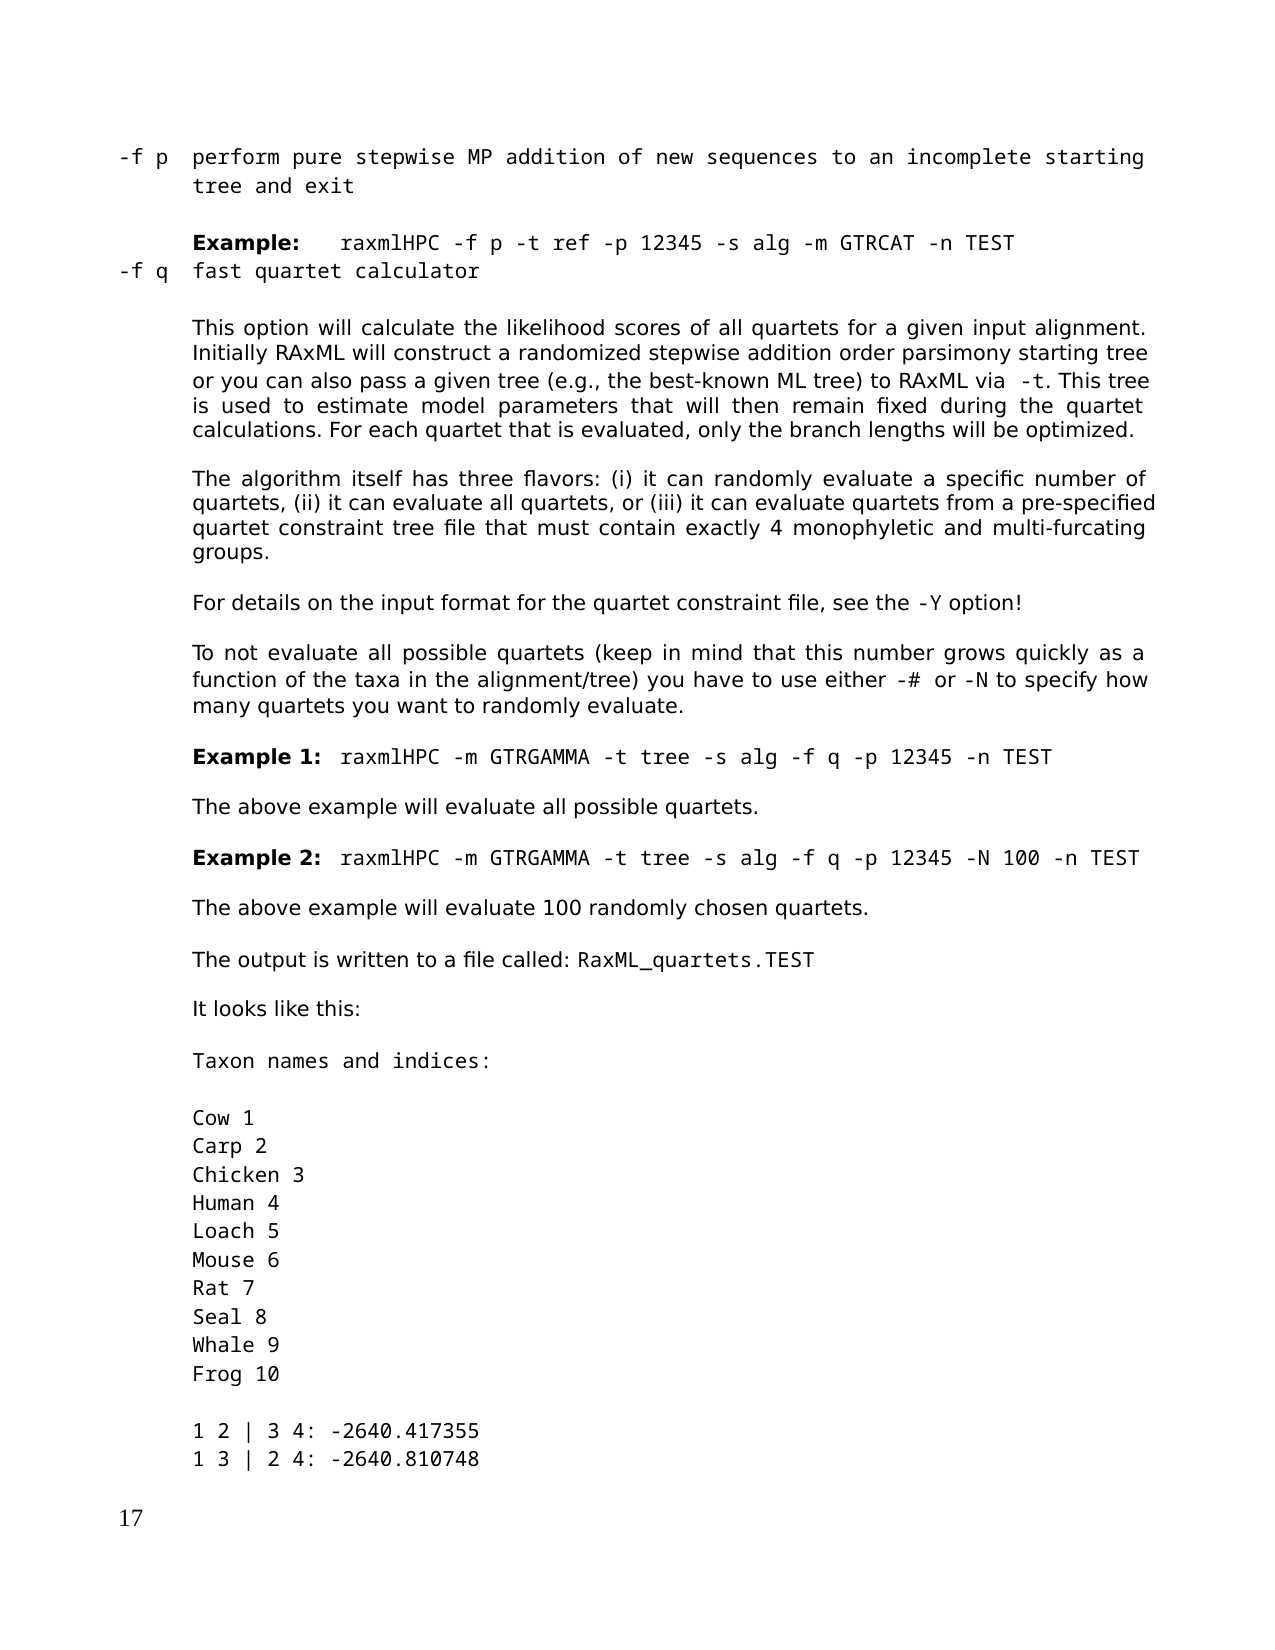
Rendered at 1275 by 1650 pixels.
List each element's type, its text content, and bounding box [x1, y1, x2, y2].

text -f p perform pure stepwise MP addition of new sequences to an incomplete starting tree and exit [118, 142, 1157, 199]
text Loach 5 [118, 1217, 1157, 1245]
text The above example will evaluate all possible quartets. [118, 795, 1157, 819]
text 1 2 | 3 4: -2640.417355 [118, 1416, 1157, 1444]
text This option will calculate the likelihood scores of all quartets for a given input alignment. Initially RAxML will construct a randomized stepwise addition order parsimony starting tree or you can also pass a given tree (e.g., the best-known ML tree) to RAxML via -t. This tree is used to estimate model parameters that will then remain fixed during the quartet calculations. For each quartet that is evaluated, only the branch lengths will be optimized. [118, 313, 1157, 443]
text 1 3 | 2 4: -2640.810748 [118, 1444, 1157, 1473]
text Example: raxmlHPC -f p -t ref -p 12345 -s alg -m GTRCAT -n TEST [118, 228, 1157, 256]
text Frog 10 [118, 1359, 1157, 1387]
text It looks like this: [118, 997, 1157, 1022]
text Chicken 3 [118, 1160, 1157, 1188]
text Cow 1 [118, 1103, 1157, 1131]
text Example 1: raxmlHPC -m GTRGAMMA -t tree -s alg -f q -p 12345 -n TEST [118, 742, 1157, 771]
text Rat 7 [118, 1273, 1157, 1302]
text For details on the input format for the quartet constraint file, see the -Y option! [118, 588, 1157, 617]
text The above example will evaluate 100 randomly chosen quartets. [118, 896, 1157, 921]
text Seal 8 [118, 1302, 1157, 1330]
text Carp 2 [118, 1131, 1157, 1160]
text To not evaluate all possible quartets (keep in mind that this number grows quickly as a function of the taxa in the alignment/tree) you have to use either -# or -N to specify how many quartets you want to randomly evaluate. [118, 641, 1157, 718]
text Mouse 6 [118, 1245, 1157, 1273]
text The algorithm itself has three flavors: (i) it can randomly evaluate a specific number of quartets, (ii) it can evaluate all quartets, or (iii) it can evaluate quartets from a pre-specified quartet constraint tree file that must contain exactly 4 monophyletic and multi-furcating groups. [118, 467, 1157, 564]
text Whale 9 [118, 1330, 1157, 1359]
text The output is written to a file called: RaxML_quartets.TEST [118, 945, 1157, 973]
text Example 2: raxmlHPC -m GTRGAMMA -t tree -s alg -f q -p 12345 -N 100 -n TEST [118, 843, 1157, 872]
text Taxon names and indices: [118, 1046, 1157, 1074]
text Human 4 [118, 1188, 1157, 1217]
text -f q fast quartet calculator [118, 256, 1157, 284]
